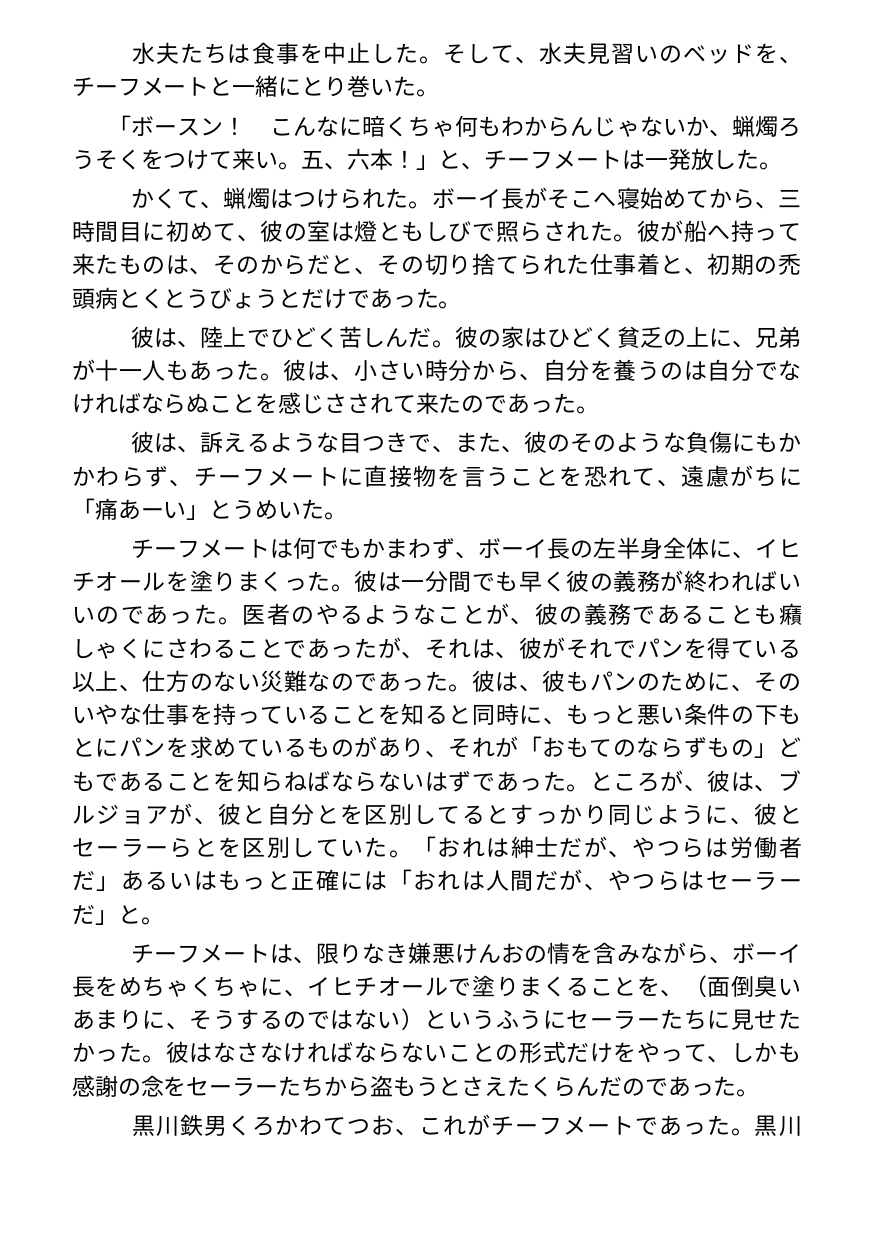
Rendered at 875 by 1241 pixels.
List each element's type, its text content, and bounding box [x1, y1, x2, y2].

text チーフメートは何でもかまわず、ボーイ長の左半身全体に、イヒチオールを塗りまくった。彼は一分間でも早く彼の義務が終わればいいのであった。医者のやるようなことが、彼の義務であることも癪しゃくにさわることであったが、それは、彼がそれでパンを得ている以上、仕方のない災難なのであった。彼は、彼もパンのために、そのいやな仕事を持っていることを知ると同時に、もっと悪い条件の下もとにパンを求めているものがあり、それが「おもてのならずもの」どもであることを知らねばならないはずであった。ところが、彼は、ブルジョアが、彼と自分とを区別してるとすっかり同じように、彼とセーラーらとを区別していた。「おれは紳士だが、やつらは労働者だ」あるいはもっと正確には「おれは人間だが、やつらはセーラーだ」と。 [72, 531, 802, 930]
text 彼は、陸上でひどく苦しんだ。彼の家はひどく貧乏の上に、兄弟が十一人もあった。彼は、小さい時分から、自分を養うのは自分でなければならぬことを感じさされて来たのであった。 [72, 320, 802, 419]
text チーフメートは、限りなき嫌悪けんおの情を含みながら、ボーイ長をめちゃくちゃに、イヒチオールで塗りまくることを、（面倒臭いあまりに、そうするのではない）というふうにセーラーたちに見せたかった。彼はなさなければならないことの形式だけをやって、しかも感謝の念をセーラーたちから盗もうとさえたくらんだのであった。 [72, 936, 802, 1102]
text 黒川鉄男くろかわてつお、これがチーフメートであった。黒川 [72, 1108, 802, 1141]
text 「ボースン！ こんなに暗くちゃ何もわからんじゃないか、蝋燭ろうそくをつけて来い。五、六本！」と、チーフメートは一発放した。 [72, 108, 802, 175]
text 彼は、訴えるような目つきで、また、彼のそのような負傷にもかかわらず、チーフメートに直接物を言うことを恐れて、遠慮がちに「痛あーい」とうめいた。 [72, 425, 802, 525]
text 水夫たちは食事を中止した。そして、水夫見習いのベッドを、チーフメートと一緒にとり巻いた。 [72, 36, 802, 102]
text かくて、蝋燭はつけられた。ボーイ長がそこへ寝始めてから、三時間目に初めて、彼の室は燈ともしびで照らされた。彼が船へ持って来たものは、そのからだと、その切り捨てられた仕事着と、初期の禿頭病とくとうびょうとだけであった。 [72, 181, 802, 314]
